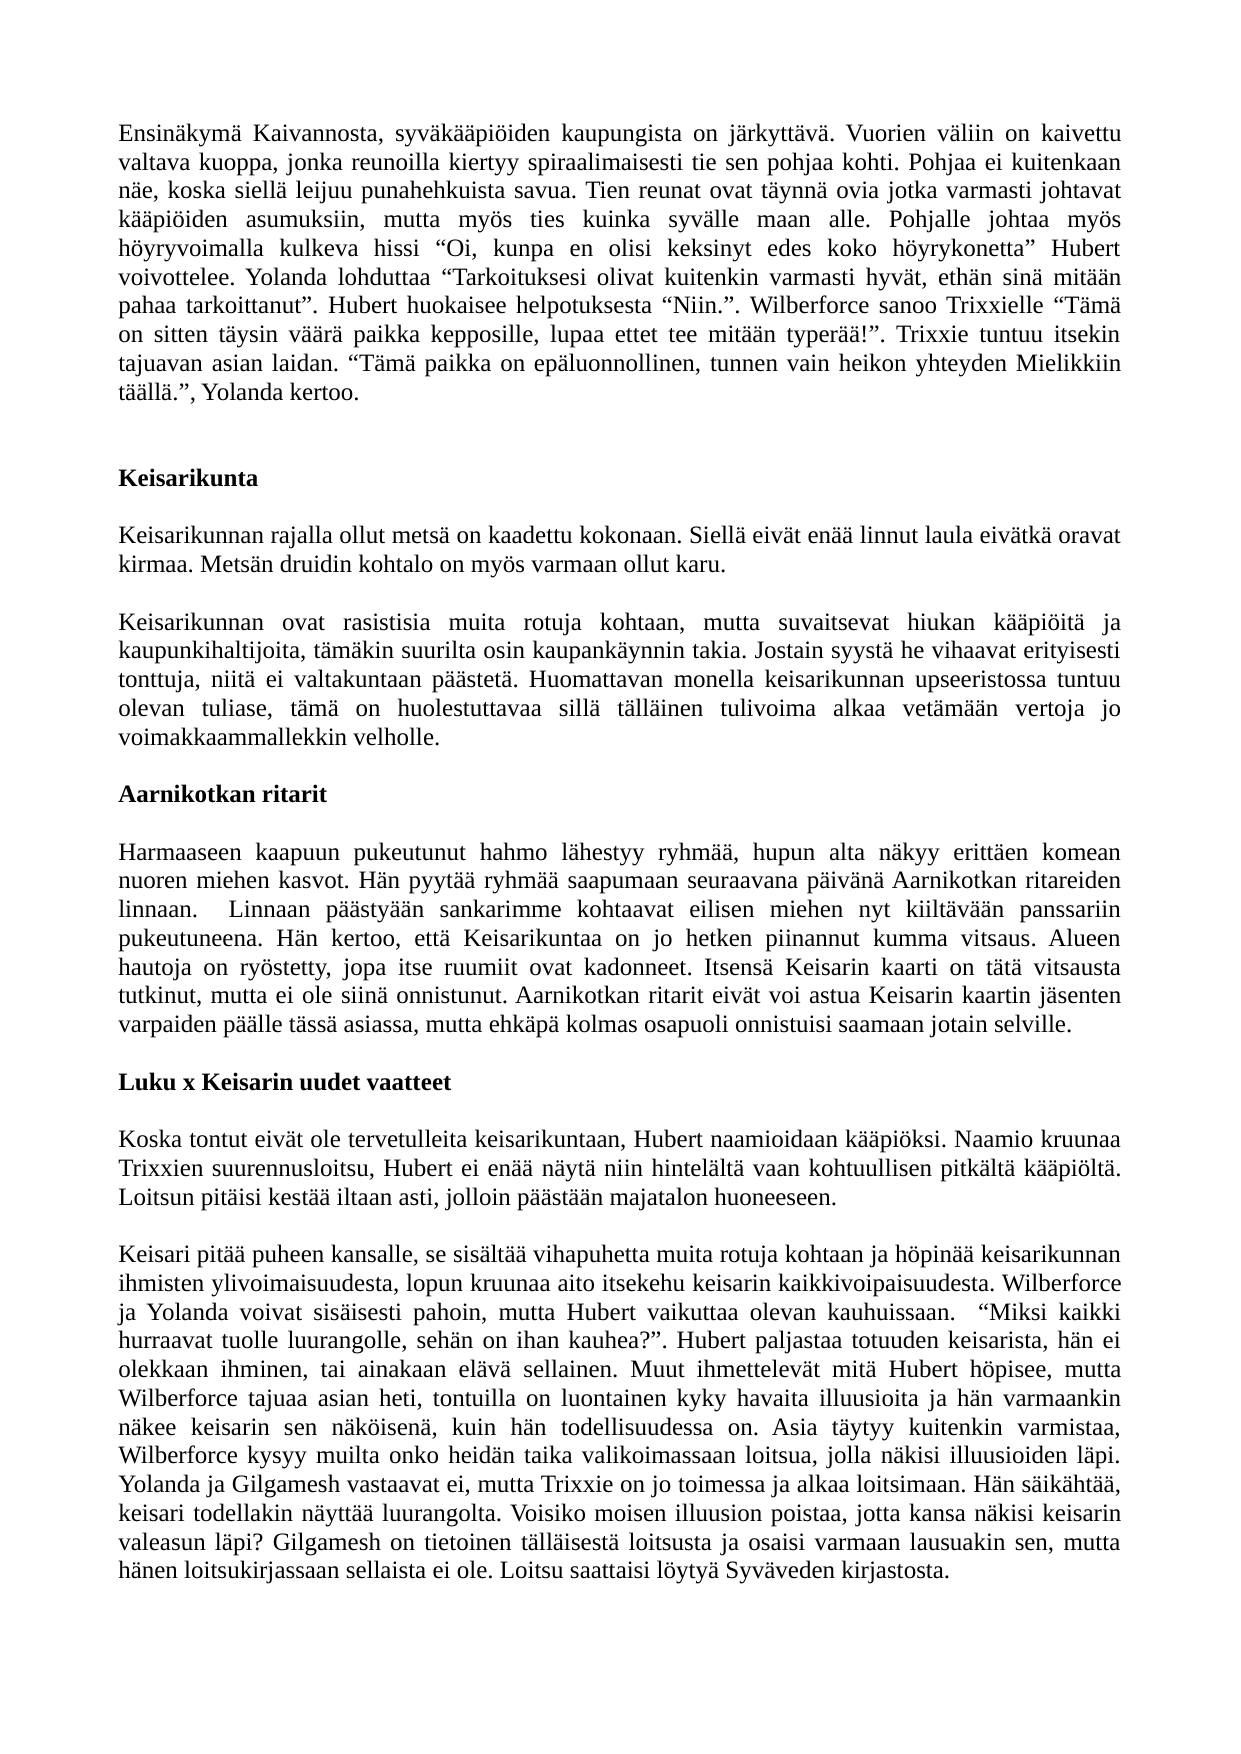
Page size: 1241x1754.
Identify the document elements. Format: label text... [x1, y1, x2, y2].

text Keisarikunnan rajalla ollut metsä on kaadettu kokonaan. Siellä eivät enää linnut laula eivätkä oravat kirmaa. Metsän druidin kohtalo on myös varmaan ollut karu. [118, 521, 1122, 578]
text Aarnikotkan ritarit [118, 779, 1122, 808]
text Koska tontut eivät ole tervetulleita keisarikuntaan, Hubert naamioidaan kääpiöksi. Naamio kruunaa Trixxien suurennusloitsu, Hubert ei enää näytä niin hintelältä vaan kohtuullisen pitkältä kääpiöltä. Loitsun pitäisi kestää iltaan asti, jolloin päästään majatalon huoneeseen. [118, 1124, 1122, 1211]
text Keisari pitää puheen kansalle, se sisältää vihapuhetta muita rotuja kohtaan ja höpinää keisarikunnan ihmisten ylivoimaisuudesta, lopun kruunaa aito itsekehu keisarin kaikkivoipaisuudesta. Wilberforce ja Yolanda voivat sisäisesti pahoin, mutta Hubert vaikuttaa olevan kauhuissaan. “Miksi kaikki hurraavat tuolle luurangolle, sehän on ihan kauhea?”. Hubert paljastaa totuuden keisarista, hän ei olekkaan ihminen, tai ainakaan elävä sellainen. Muut ihmettelevät mitä Hubert höpisee, mutta Wilberforce tajuaa asian heti, tontuilla on luontainen kyky havaita illuusioita ja hän varmaankin näkee keisarin sen näköisenä, kuin hän todellisuudessa on. Asia täytyy kuitenkin varmistaa, Wilberforce kysyy muilta onko heidän taika valikoimassaan loitsua, jolla näkisi illuusioiden läpi. Yolanda ja Gilgamesh vastaavat ei, mutta Trixxie on jo toimessa ja alkaa loitsimaan. Hän säikähtää, keisari todellakin näyttää luurangolta. Voisiko moisen illuusion poistaa, jotta kansa näkisi keisarin valeasun läpi? Gilgamesh on tietoinen tälläisestä loitsusta ja osaisi varmaan lausuakin sen, mutta hänen loitsukirjassaan sellaista ei ole. Loitsu saattaisi löytyä Syväveden kirjastosta. [118, 1239, 1122, 1584]
text Harmaaseen kaapuun pukeutunut hahmo lähestyy ryhmää, hupun alta näkyy erittäen komean nuoren miehen kasvot. Hän pyytää ryhmää saapumaan seuraavana päivänä Aarnikotkan ritareiden linnaan. Linnaan päästyään sankarimme kohtaavat eilisen miehen nyt kiiltävään panssariin pukeutuneena. Hän kertoo, että Keisarikuntaa on jo hetken piinannut kumma vitsaus. Alueen hautoja on ryöstetty, jopa itse ruumiit ovat kadonneet. Itsensä Keisarin kaarti on tätä vitsausta tutkinut, mutta ei ole siinä onnistunut. Aarnikotkan ritarit eivät voi astua Keisarin kaartin jäsenten varpaiden päälle tässä asiassa, mutta ehkäpä kolmas osapuoli onnistuisi saamaan jotain selville. [118, 837, 1122, 1038]
text Ensinäkymä Kaivannosta, syväkääpiöiden kaupungista on järkyttävä. Vuorien väliin on kaivettu valtava kuoppa, jonka reunoilla kiertyy spiraalimaisesti tie sen pohjaa kohti. Pohjaa ei kuitenkaan näe, koska siellä leijuu punahehkuista savua. Tien reunat ovat täynnä ovia jotka varmasti johtavat kääpiöiden asumuksiin, mutta myös ties kuinka syvälle maan alle. Pohjalle johtaa myös höyryvoimalla kulkeva hissi “Oi, kunpa en olisi keksinyt edes koko höyrykonetta” Hubert voivottelee. Yolanda lohduttaa “Tarkoituksesi olivat kuitenkin varmasti hyvät, ethän sinä mitään pahaa tarkoittanut”. Hubert huokaisee helpotuksesta “Niin.”. Wilberforce sanoo Trixxielle “Tämä on sitten täysin väärä paikka kepposille, lupaa ettet tee mitään typerää!”. Trixxie tuntuu itsekin tajuavan asian laidan. “Tämä paikka on epäluonnollinen, tunnen vain heikon yhteyden Mielikkiin täällä.”, Yolanda kertoo. [118, 118, 1122, 406]
text Keisarikunta [118, 463, 1122, 492]
text Keisarikunnan ovat rasistisia muita rotuja kohtaan, mutta suvaitsevat hiukan kääpiöitä ja kaupunkihaltijoita, tämäkin suurilta osin kaupankäynnin takia. Jostain syystä he vihaavat erityisesti tonttuja, niitä ei valtakuntaan päästetä. Huomattavan monella keisarikunnan upseeristossa tuntuu olevan tuliase, tämä on huolestuttavaa sillä tälläinen tulivoima alkaa vetämään vertoja jo voimakkaammallekkin velholle. [118, 607, 1122, 751]
text Luku x Keisarin uudet vaatteet [118, 1067, 1122, 1096]
